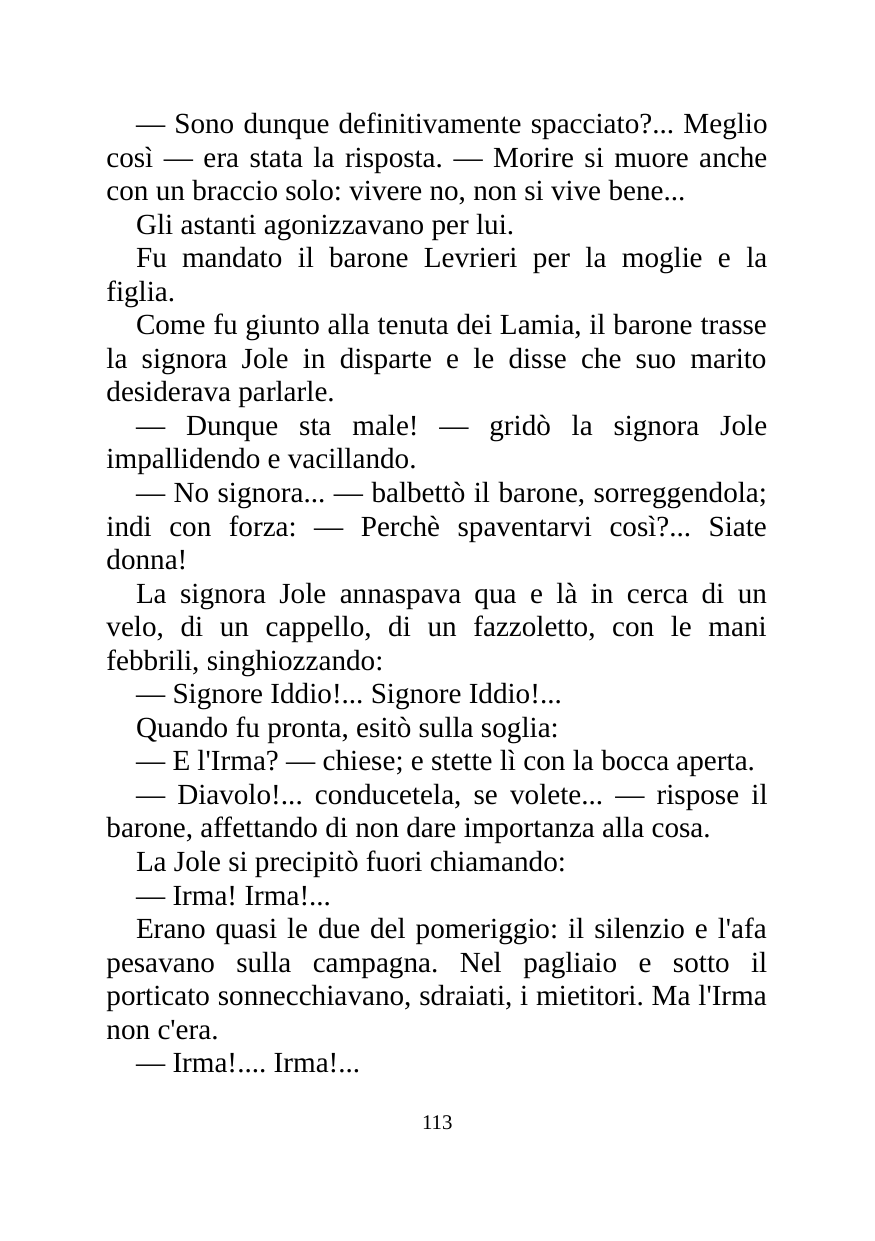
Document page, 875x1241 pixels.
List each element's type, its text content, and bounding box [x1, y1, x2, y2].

text — Diavolo!... conducetela, se volete... — rispose il barone, affettando di non dare importanza alla cosa. [106, 777, 768, 844]
text — Dunque sta male! — gridò la signora Jole impallidendo e vacillando. [106, 408, 768, 475]
text Erano quasi le due del pomeriggio: il silenzio e l'afa pesavano sulla campagna. Nel pagliaio e sotto il porticato sonnecchiavano, sdraiati, i mietitori. Ma l'Irma non c'era. [106, 911, 768, 1045]
text La signora Jole annaspava qua e là in cerca di un velo, di un cappello, di un fazzoletto, con le mani febbrili, singhiozzando: [106, 576, 768, 676]
text — Signore Iddio!... Signore Iddio!... [106, 676, 768, 710]
text Gli astanti agonizzavano per lui. [106, 207, 768, 240]
text Quando fu pronta, esitò sulla soglia: [106, 710, 768, 743]
text Come fu giunto alla tenuta dei Lamia, il barone trasse la signora Jole in disparte e le disse che suo marito desiderava parlarle. [106, 307, 768, 408]
text — No signora... — balbettò il barone, sorreggendola; indi con forza: — Perchè spaventarvi così?... Siate donna! [106, 475, 768, 576]
text — E l'Irma? — chiese; e stette lì con la bocca aperta. [106, 743, 768, 777]
text La Jole si precipitò fuori chiamando: [106, 844, 768, 878]
text Fu mandato il barone Levrieri per la moglie e la figlia. [106, 240, 768, 307]
text — Sono dunque definitivamente spacciato?... Meglio così — era stata la risposta. — Morire si muore anche con un braccio solo: vivere no, non si vive bene... [106, 106, 768, 207]
text — Irma! Irma!... [106, 878, 768, 911]
text — Irma!.... Irma!... [106, 1045, 768, 1079]
